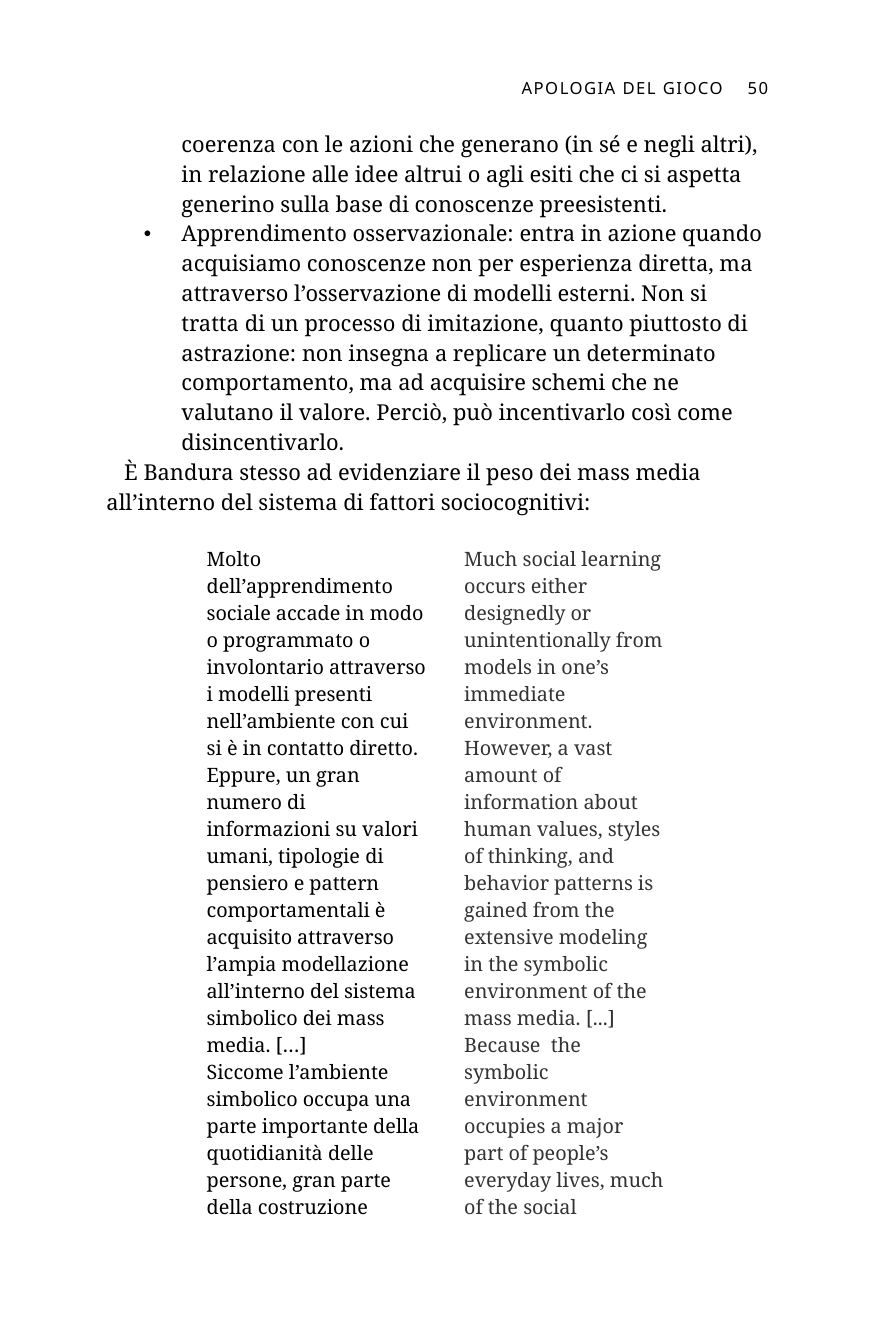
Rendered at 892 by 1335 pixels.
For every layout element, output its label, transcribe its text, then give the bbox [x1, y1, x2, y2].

list coerenza con le azioni che generano (in sé e negli altri), in relazione alle idee altrui o agli esiti che ci si aspetta generino sulla base di conoscenze preesistenti. [144, 129, 768, 218]
table_header Molto dell’apprendimento sociale accade in modo o programmato o involontario attraverso i modelli presenti nell’ambiente con cui si è in contatto diretto. Eppure, un gran numero di informazioni su valori umani, tipologie di pensiero e pattern comportamentali è acquisito attraverso l’ampia modellazione all’interno del sistema simbolico dei mass media. […] Siccome l’ambiente simbolico occupa una parte importante della quotidianità delle persone, gran parte della costruzione [201, 516, 446, 1226]
table_header Much social learning occurs either designedly or unintentionally from models in one’s immediate environment. However, a vast amount of information about human values, styles of thinking, and behavior patterns is gained from the extensive modeling in the symbolic environment of the mass media. [...] Because the symbolic environment occupies a major part of people’s everyday lives, much of the social [446, 516, 673, 1226]
text È Bandura stesso ad evidenziare il peso dei mass media all’interno del sistema di fattori sociocognitivi: [106, 457, 768, 516]
list Apprendimento osservazionale: entra in azione quando acquisiamo conoscenze non per esperienza diretta, ma attraverso l’osservazione di modelli esterni. Non si tratta di un processo di imitazione, quanto piuttosto di astrazione: non insegna a replicare un determinato comportamento, ma ad acquisire schemi che ne valutano il valore. Perciò, può incentivarlo così come disincentivarlo. [144, 218, 768, 457]
